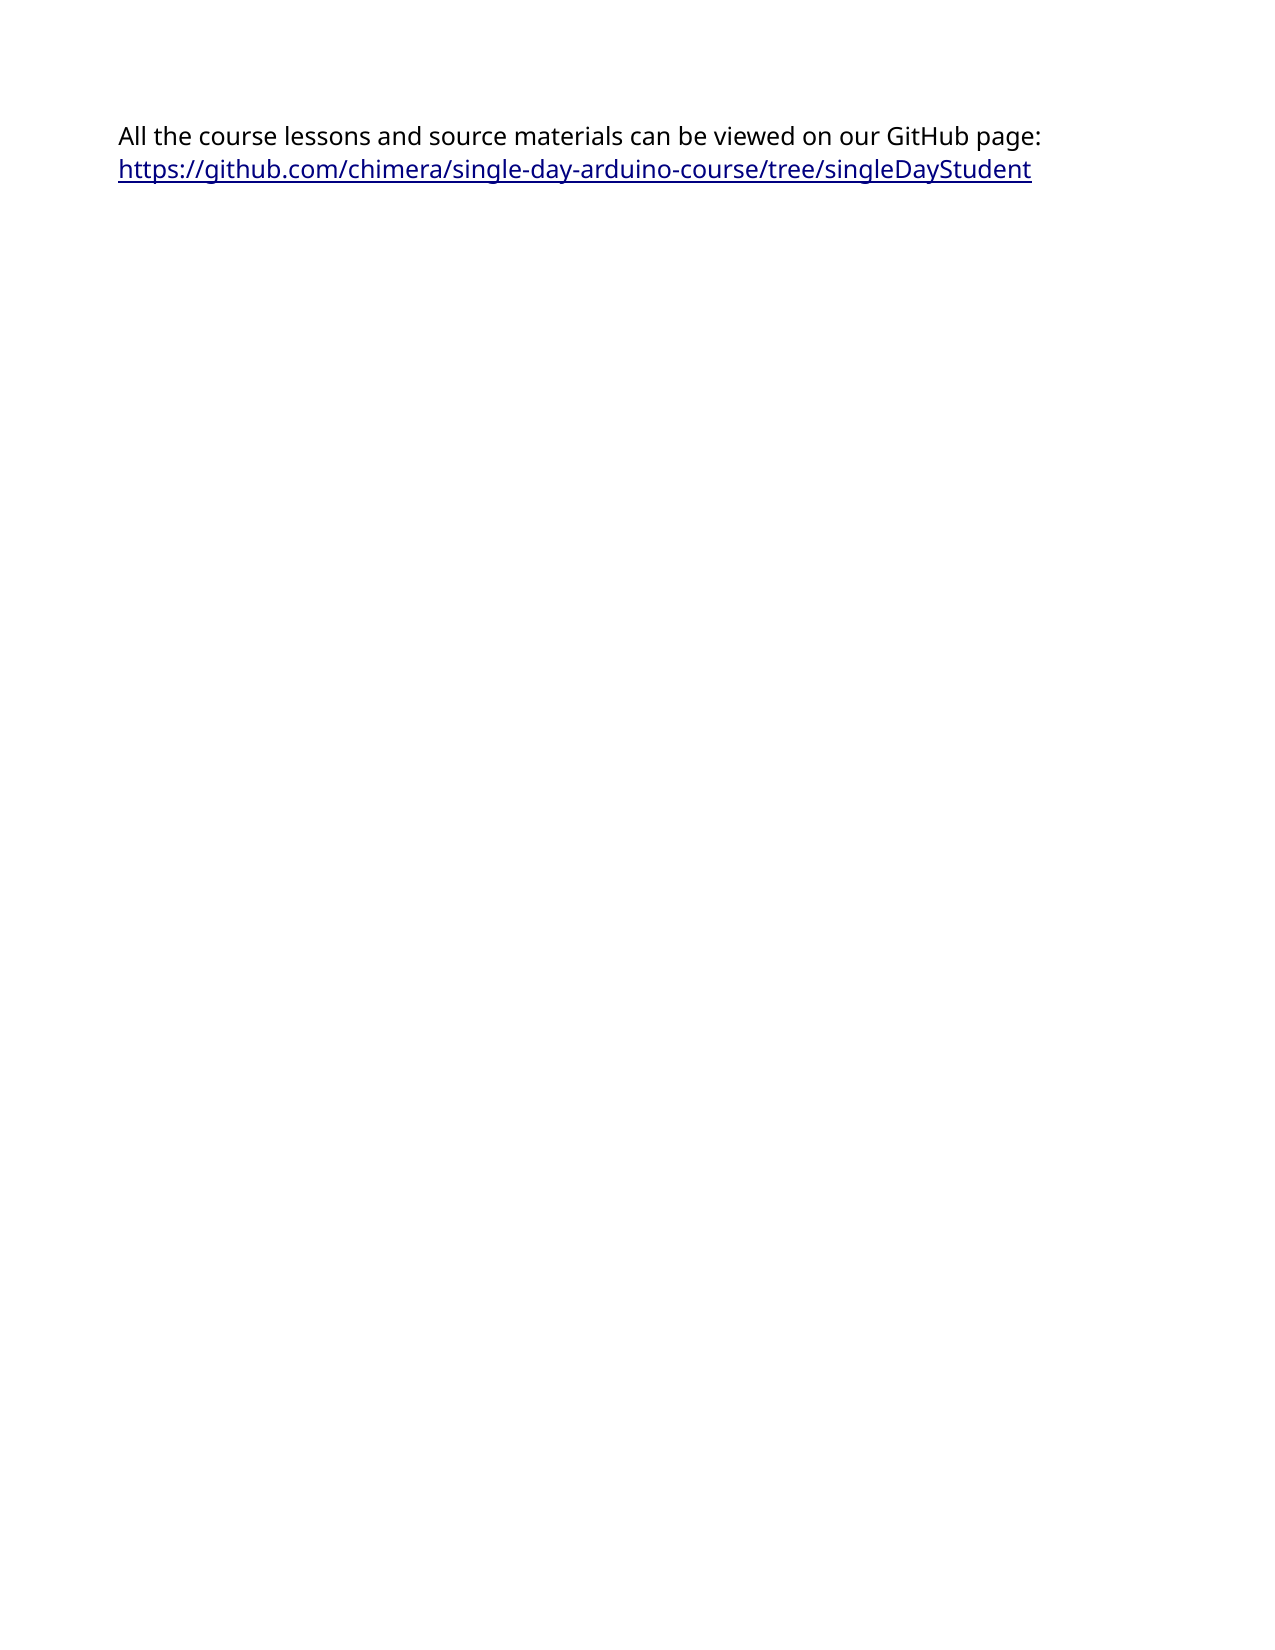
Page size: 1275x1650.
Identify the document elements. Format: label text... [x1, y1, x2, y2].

text All the course lessons and source materials can be viewed on our GitHub page: https://github.com/chimera/single-day-arduino-course/tree/singleDayStudent [118, 118, 1157, 186]
